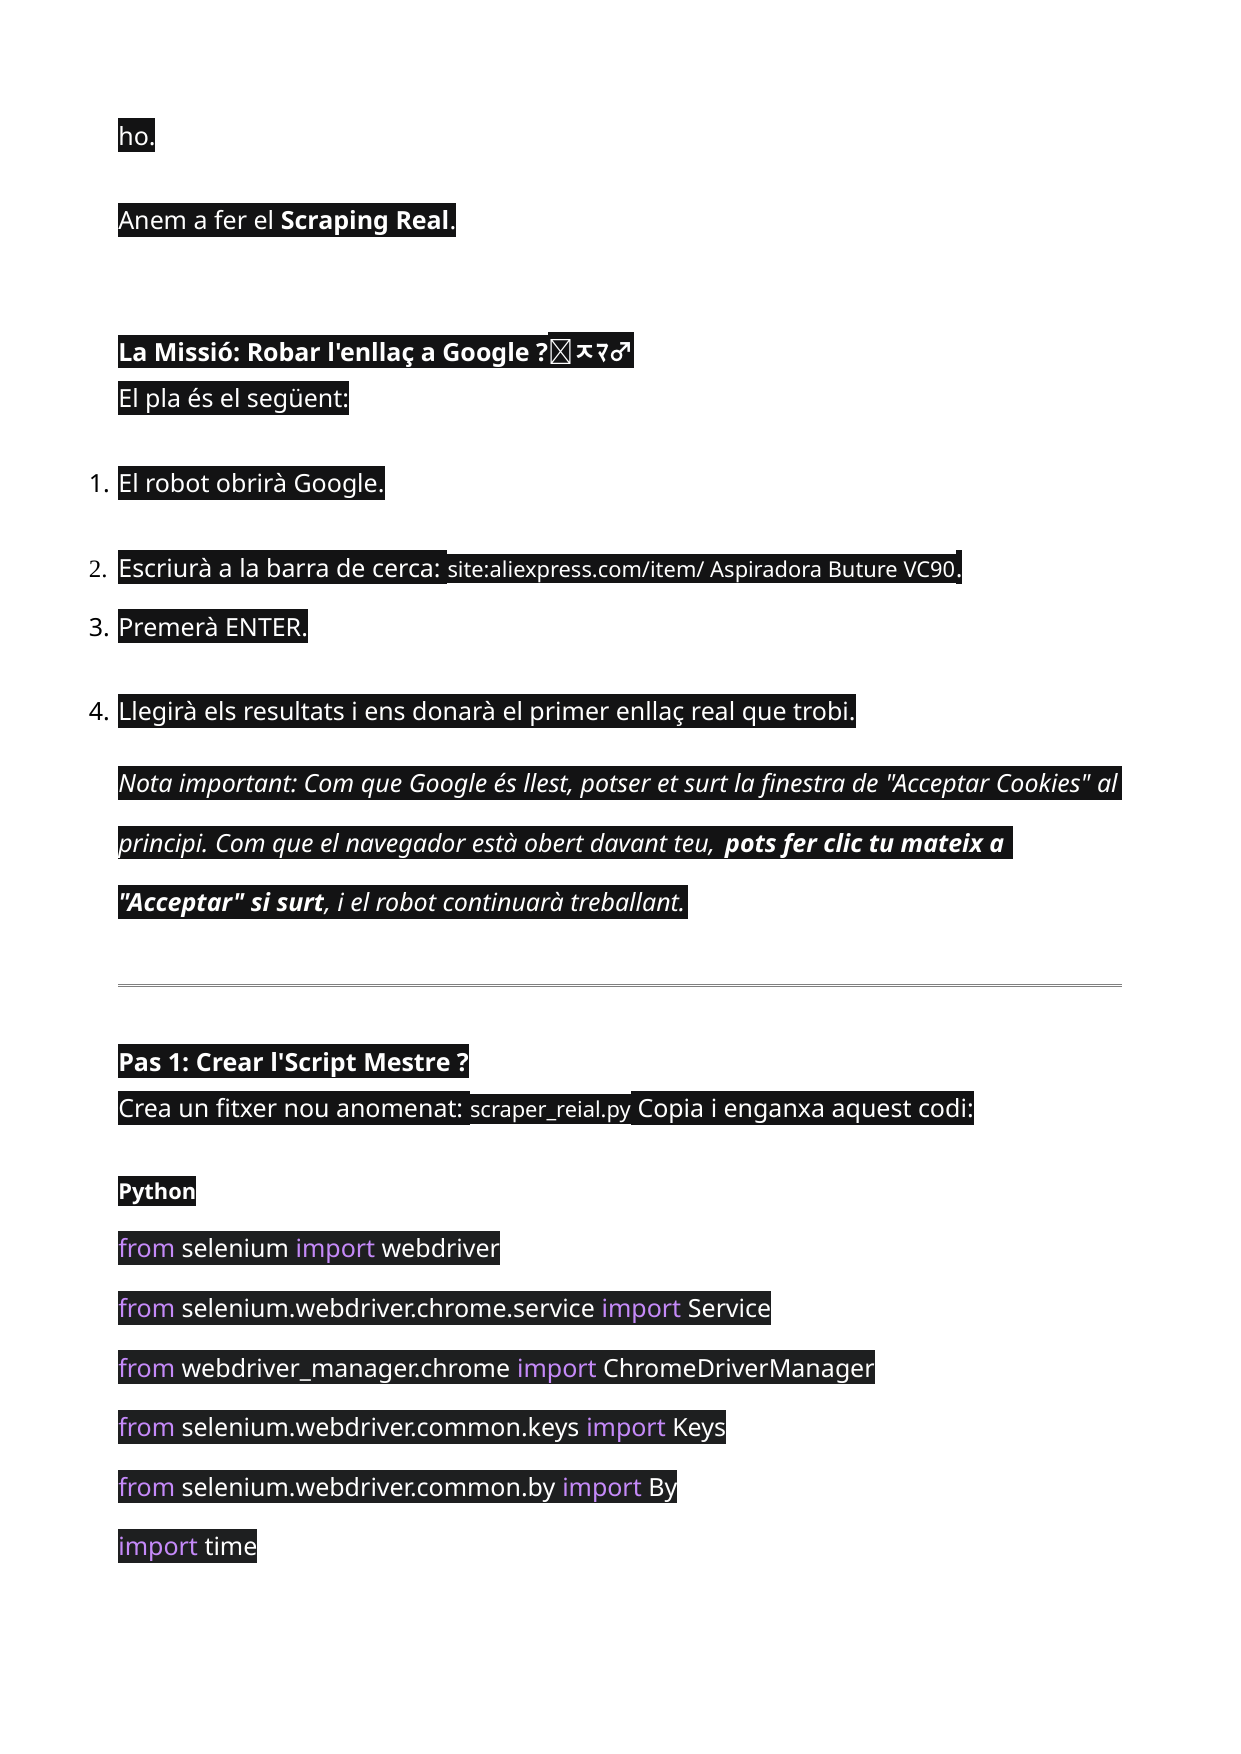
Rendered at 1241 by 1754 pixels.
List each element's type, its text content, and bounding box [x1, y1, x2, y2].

text Crea un fitxer nou anomenat: scraper_reial.py Copia i enganxa aquest codi: [118, 1091, 1122, 1125]
text Nota important: Com que Google és llest, potser et surt la finestra de "Acceptar Cookies" al principi. Com que el navegador està obert davant teu, pots fer clic tu mateix a "Acceptar" si surt, i el robot continuarà treballant. [118, 766, 1122, 919]
text import time [118, 1529, 1122, 1563]
text from selenium.webdriver.common.by import By [118, 1469, 1122, 1503]
text Python [118, 1175, 1122, 1206]
text from webdriver_manager.chrome import ChromeDriverManager [118, 1350, 1122, 1384]
list Premerà ENTER. [118, 609, 1122, 643]
text from selenium.webdriver.chrome.service import Service [118, 1291, 1122, 1325]
subtitle Pas 1: Crear l'Script Mestre ? [118, 1041, 1122, 1078]
text from selenium import webdriver [118, 1231, 1122, 1265]
text Anem a fer el Scraping Real. [118, 203, 1122, 237]
list Llegirà els resultats i ens donarà el primer enllaç real que trobi. [118, 694, 1122, 728]
subtitle La Missió: Robar l'enllaç a Google ?￯ﾸﾏ‍♂️ [118, 331, 1122, 368]
list El robot obrirà Google. [118, 466, 1122, 500]
text ho. [118, 118, 1122, 152]
list Escriurà a la barra de cerca: site:aliexpress.com/item/ Aspiradora Buture VC90. [118, 550, 1122, 584]
text El pla és el següent: [118, 381, 1122, 415]
text from selenium.webdriver.common.keys import Keys [118, 1410, 1122, 1444]
